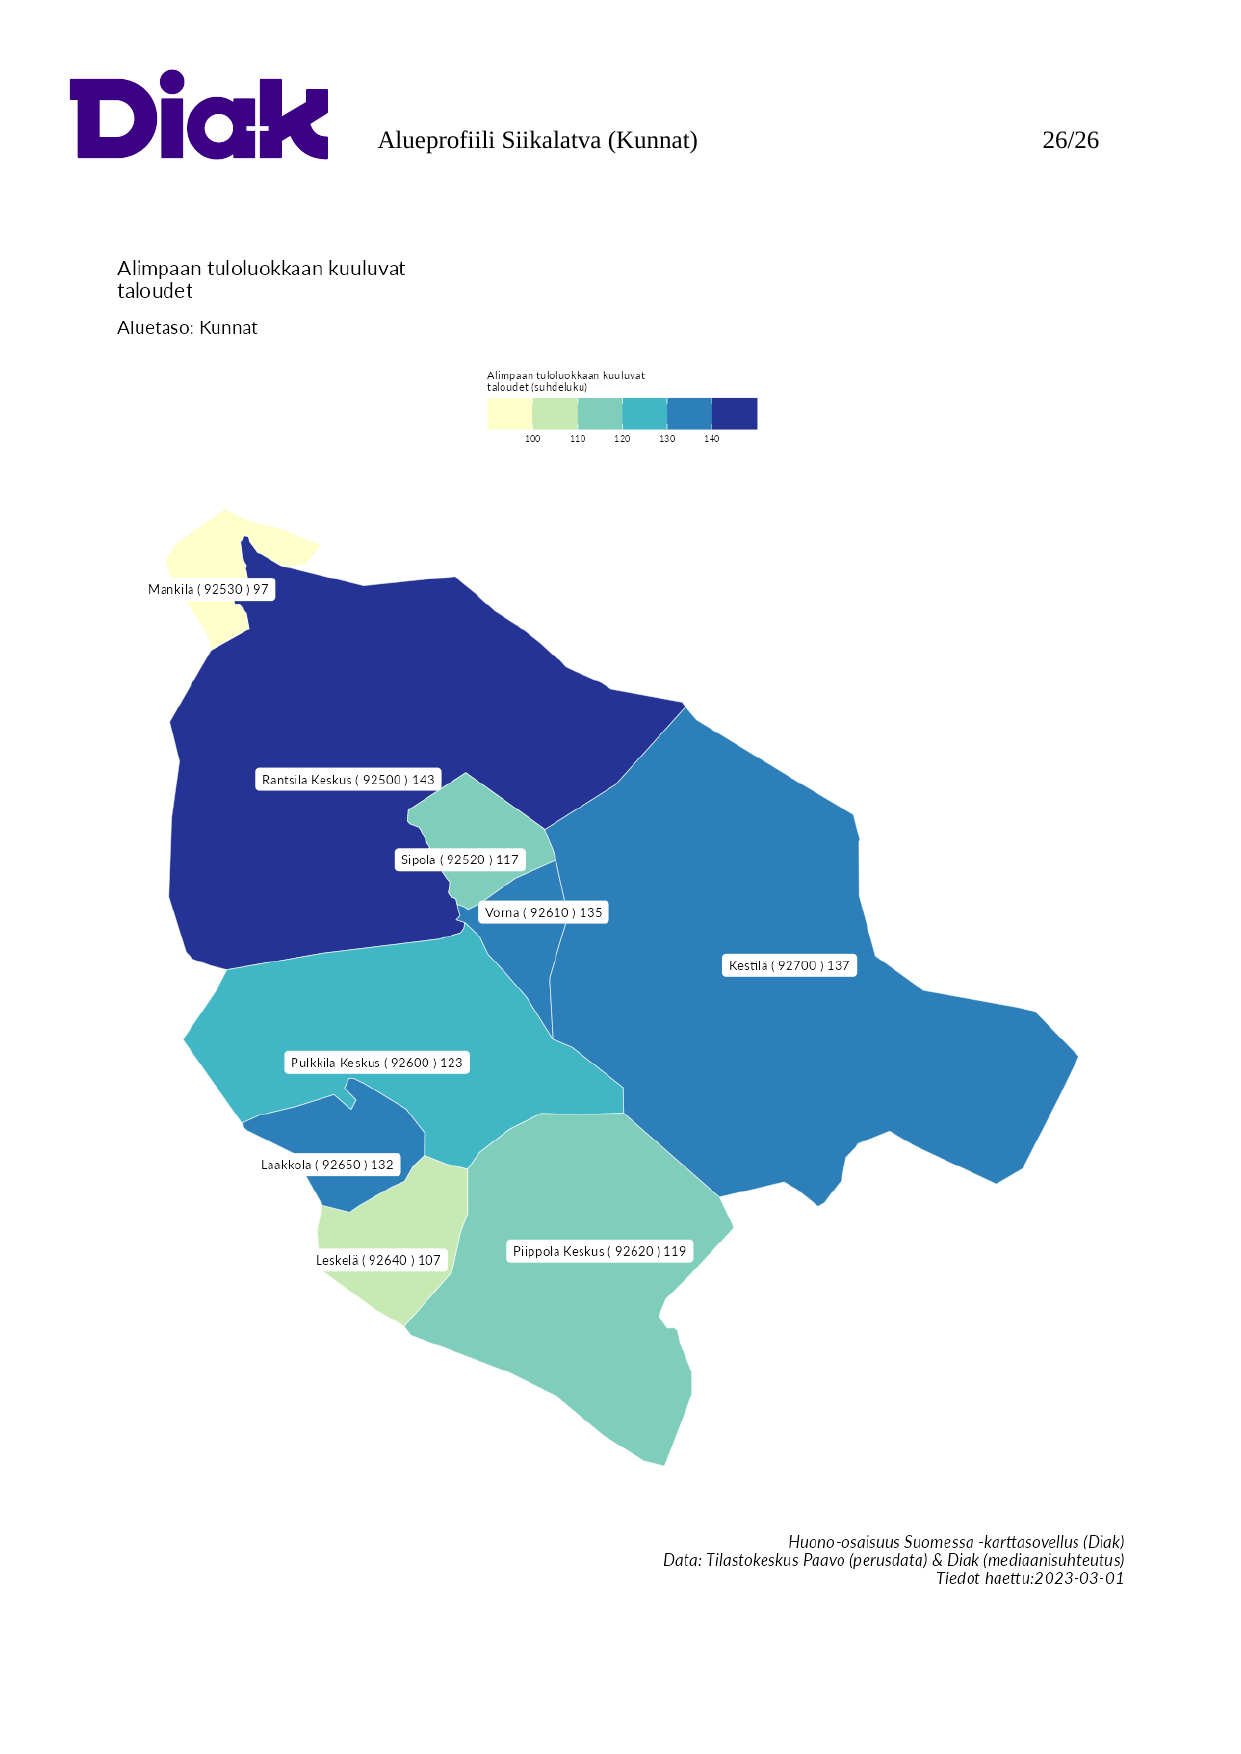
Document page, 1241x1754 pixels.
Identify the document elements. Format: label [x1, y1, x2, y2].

picture [61, 196, 1179, 1651]
